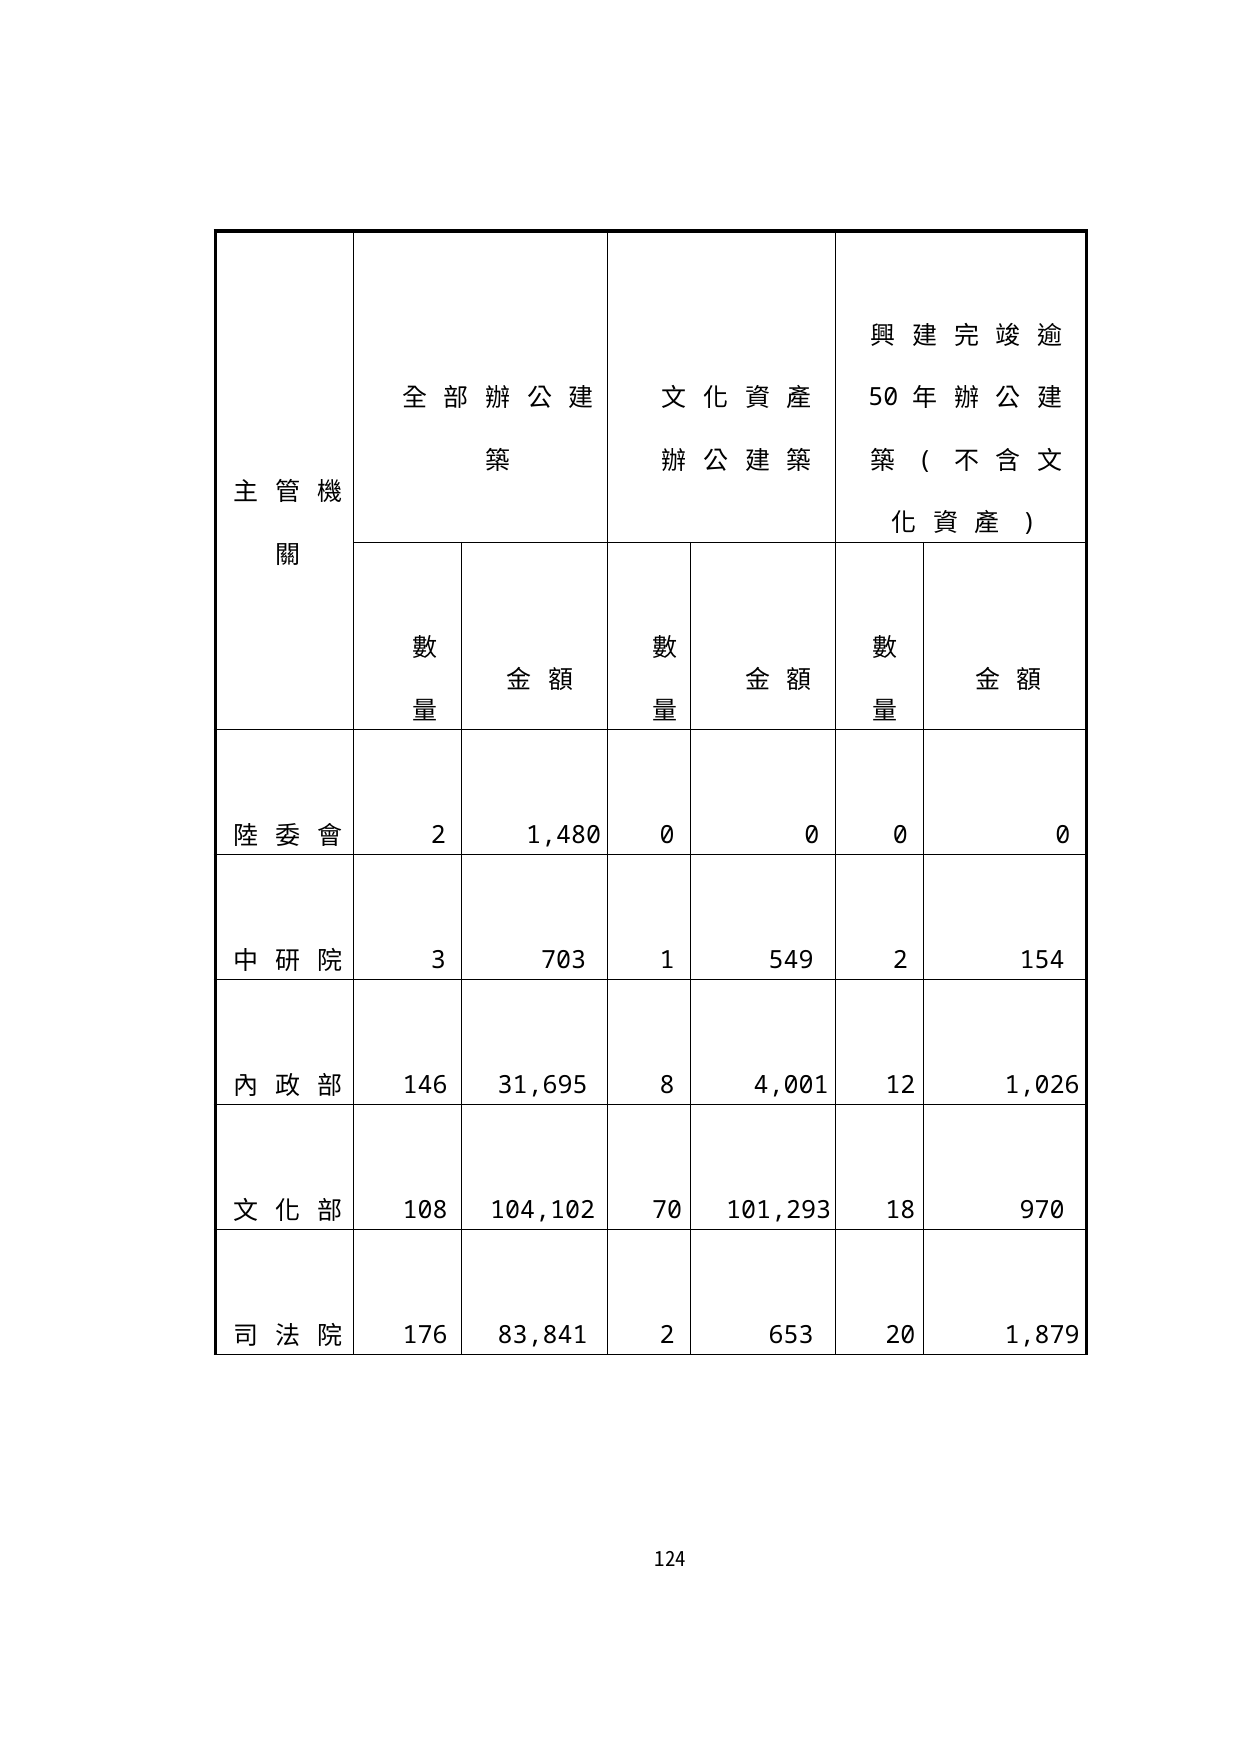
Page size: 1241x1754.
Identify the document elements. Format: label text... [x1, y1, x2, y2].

table_header 文化資產辦公建築 [608, 233, 835, 542]
table_cell 金額 [924, 543, 1085, 729]
table_cell 20 [836, 1230, 923, 1354]
table_cell 18 [836, 1105, 923, 1229]
table_cell 83,841 [462, 1230, 607, 1354]
table_cell 8 [608, 980, 690, 1104]
table_cell 金額 [691, 543, 835, 729]
table_cell 2 [354, 730, 461, 854]
table_cell 549 [691, 855, 835, 979]
table_cell 970 [924, 1105, 1085, 1229]
table_cell 31,695 [462, 980, 607, 1104]
table_header 全部辦公建築 [354, 233, 607, 542]
table_cell 陸委會 [217, 730, 353, 854]
table_header 興建完竣逾50年辦公建築(不含文化資產) [836, 233, 1085, 542]
table_header 主管機關 [217, 233, 353, 729]
table_cell 1 [608, 855, 690, 979]
table_cell 0 [924, 730, 1085, 854]
table_cell 1,879 [924, 1230, 1085, 1354]
table_cell 0 [836, 730, 923, 854]
table_cell 104,102 [462, 1105, 607, 1229]
table_cell 4,001 [691, 980, 835, 1104]
table_cell 101,293 [691, 1105, 835, 1229]
table_cell 12 [836, 980, 923, 1104]
table_cell 0 [691, 730, 835, 854]
table_cell 146 [354, 980, 461, 1104]
table_cell 內政部 [217, 980, 353, 1104]
table_cell 數量 [354, 543, 461, 729]
table_cell 2 [608, 1230, 690, 1354]
table_cell 1,480 [462, 730, 607, 854]
table_cell 司法院 [217, 1230, 353, 1354]
table_cell 數量 [608, 543, 690, 729]
table_cell 金額 [462, 543, 607, 729]
table_cell 70 [608, 1105, 690, 1229]
table_cell 653 [691, 1230, 835, 1354]
table_cell 108 [354, 1105, 461, 1229]
table_cell 176 [354, 1230, 461, 1354]
table_cell 154 [924, 855, 1085, 979]
table_cell 數量 [836, 543, 923, 729]
table_cell 1,026 [924, 980, 1085, 1104]
table_cell 703 [462, 855, 607, 979]
table_cell 2 [836, 855, 923, 979]
table_cell 0 [608, 730, 690, 854]
table_cell 3 [354, 855, 461, 979]
table_cell 中研院 [217, 855, 353, 979]
table_cell 文化部 [217, 1105, 353, 1229]
